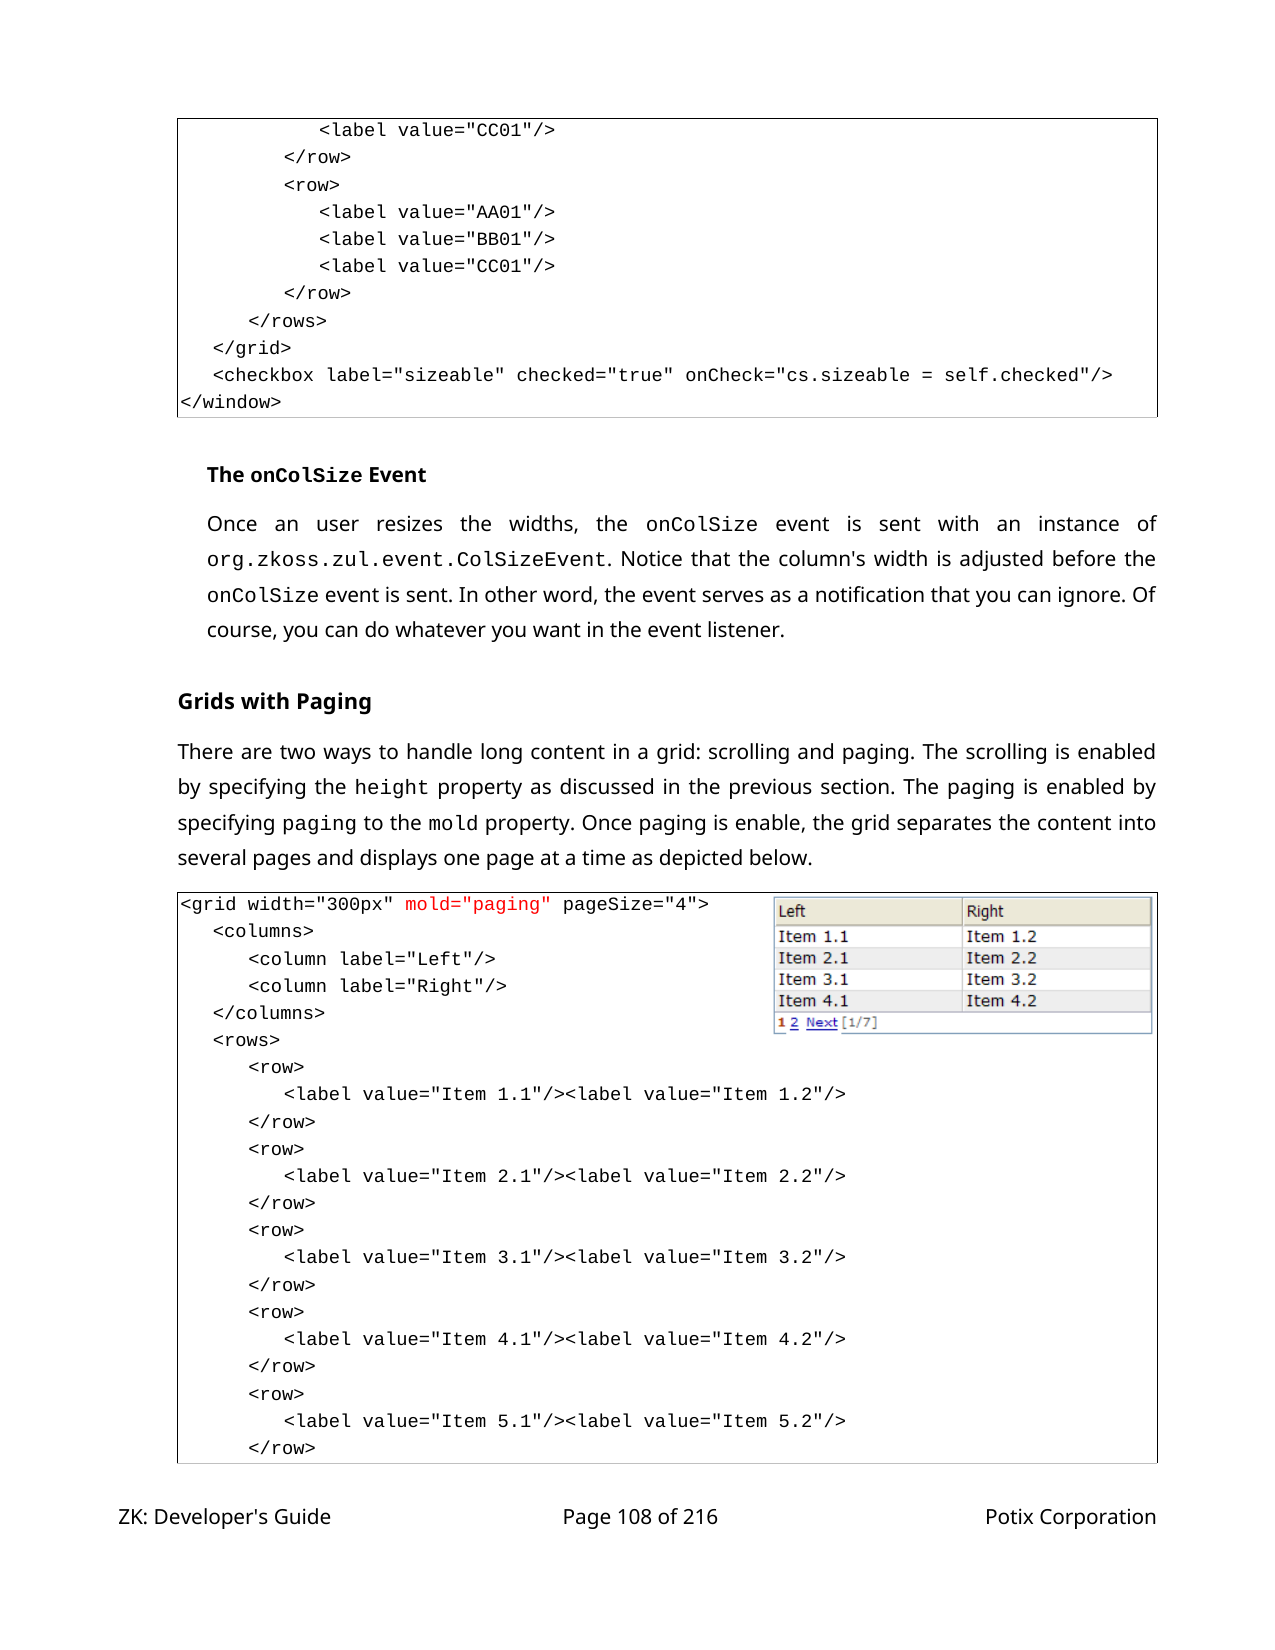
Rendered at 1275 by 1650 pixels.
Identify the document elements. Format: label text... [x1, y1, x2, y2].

text <columns> [178, 919, 770, 943]
text <label value="Item 1.1"/><label value="Item 1.2"/> [178, 1082, 1157, 1107]
text </row> [178, 281, 1157, 306]
text <label value="Item 5.1"/><label value="Item 5.2"/> [178, 1408, 1157, 1433]
subtitle The onColSize Event [207, 460, 1157, 488]
text </row> [178, 1109, 1157, 1134]
text <column label="Right"/> [178, 973, 770, 998]
text </row> [178, 1436, 1157, 1463]
subtitle Grids with Paging [177, 686, 1157, 716]
text <row> [178, 1137, 1157, 1161]
text </grid> [178, 336, 1157, 360]
text <row> [178, 1055, 1157, 1079]
text </window> [178, 390, 1157, 417]
picture [770, 893, 1155, 1038]
text <label value="BB01"/> [178, 227, 1157, 251]
text <label value="Item 2.1"/><label value="Item 2.2"/> [178, 1164, 1157, 1188]
text <label value="Item 4.1"/><label value="Item 4.2"/> [178, 1327, 1157, 1351]
text <row> [178, 1218, 1157, 1242]
text <rows> [178, 1028, 1157, 1052]
text <checkbox label="sizeable" checked="true" onCheck="cs.sizeable = self.checked"/> [178, 363, 1157, 387]
text There are two ways to handle long content in a grid: scrolling and paging. The scrolling is enabled by specifying the height property as discussed in the previous section. The paging is enabled by specifying paging to the mold property. Once paging is enable, the grid separates the content into several pages and displays one page at a time as depicted below. [177, 737, 1157, 871]
text </columns> [178, 1001, 770, 1025]
text <label value="Item 3.1"/><label value="Item 3.2"/> [178, 1245, 1157, 1270]
text <row> [178, 1381, 1157, 1406]
text <row> [178, 1300, 1157, 1324]
text <label value="CC01"/> [178, 119, 1157, 142]
text <row> [178, 172, 1157, 197]
text <column label="Left"/> [178, 946, 770, 971]
text </row> [178, 1354, 1157, 1378]
text </row> [178, 1273, 1157, 1297]
text Once an user resizes the widths, the onColSize event is sent with an instance of org.zkoss.zul.event.ColSizeEvent. Notice that the column's width is adjusted before the onColSize event is sent. In other word, the event serves as a notification that you can ignore. Of course, you can do whatever you want in the event listener. [207, 509, 1157, 644]
text </rows> [178, 308, 1157, 333]
text <label value="AA01"/> [178, 200, 1157, 224]
text </row> [178, 145, 1157, 169]
text <label value="CC01"/> [178, 254, 1157, 278]
text <grid width="300px" mold="paging" pageSize="4"> [178, 893, 770, 916]
text </row> [178, 1191, 1157, 1215]
